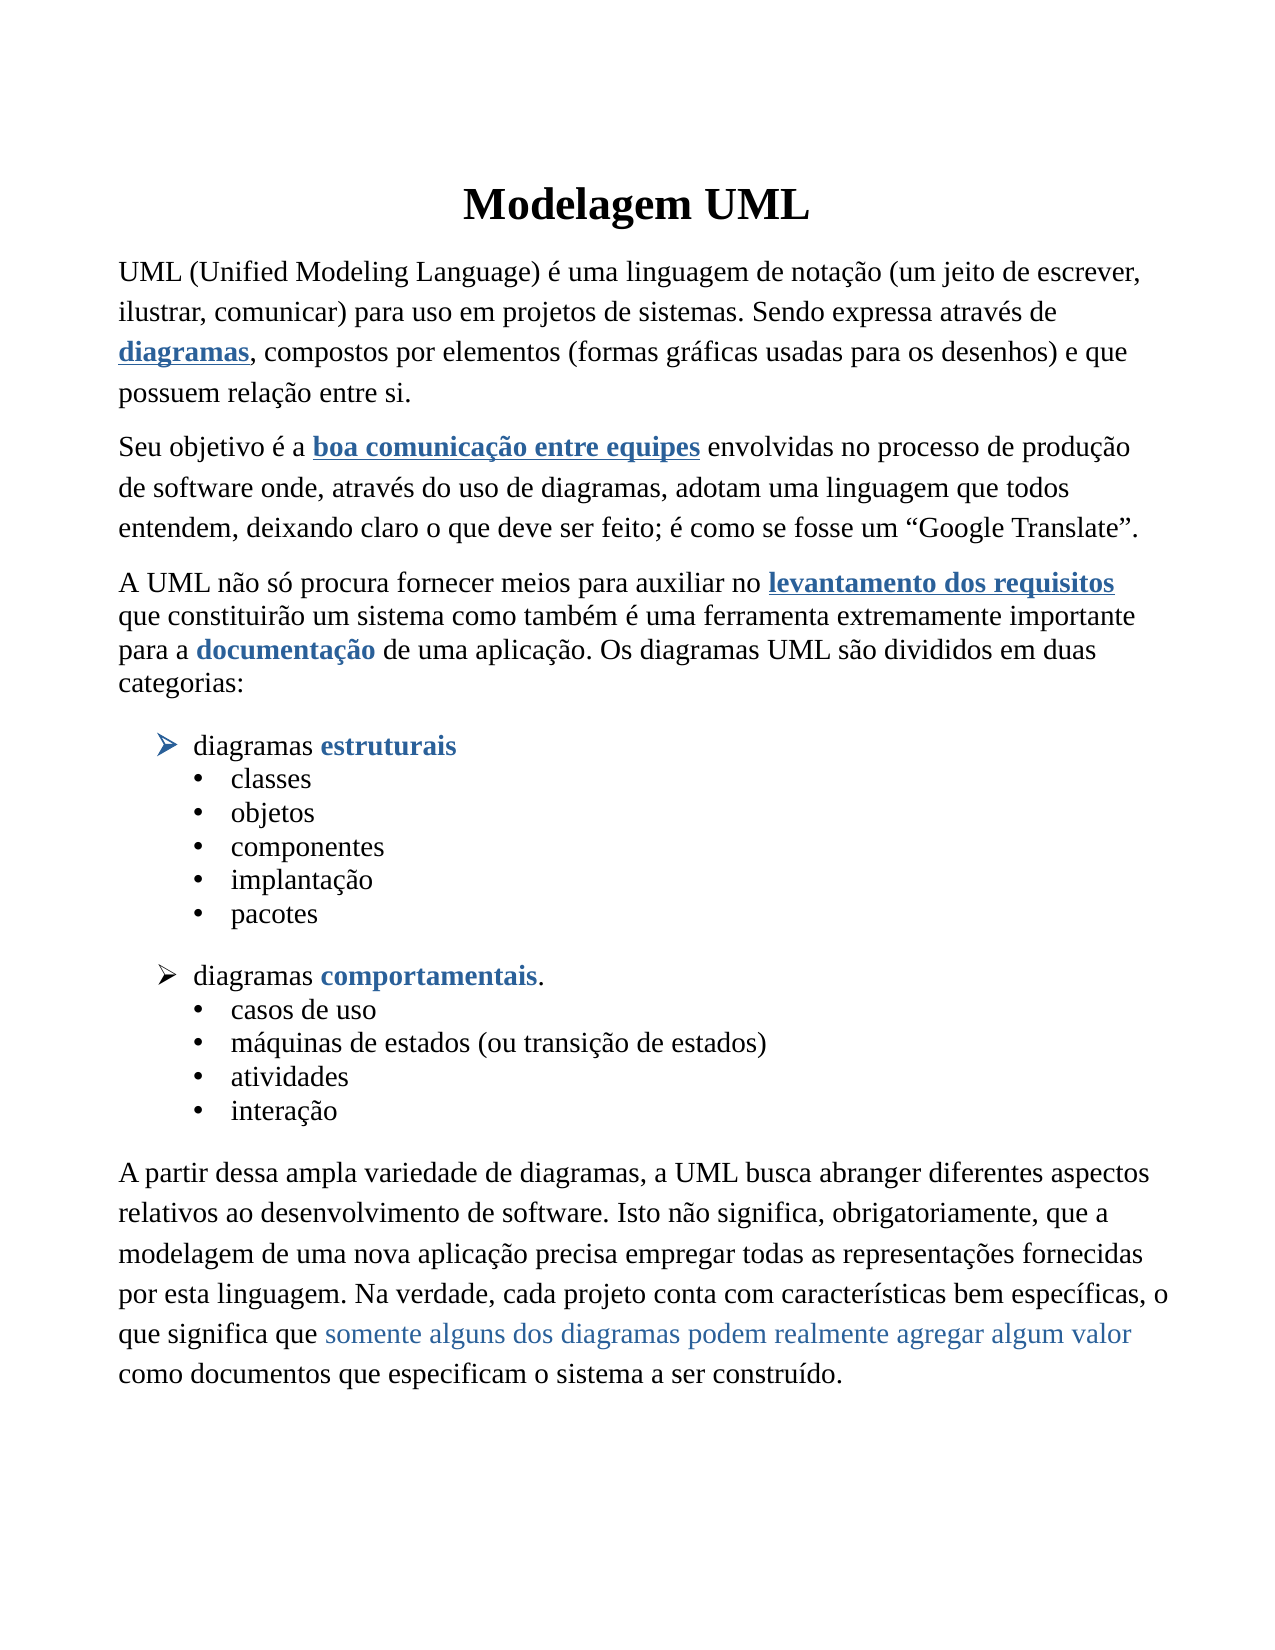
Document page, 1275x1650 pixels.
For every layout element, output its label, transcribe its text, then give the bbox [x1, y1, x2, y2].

list diagramas estruturais [156, 728, 1157, 761]
text A partir dessa ampla variedade de diagramas, a UML busca abranger diferentes aspectos relativos ao desenvolvimento de software. Isto não significa, obrigatoriamente, que a modelagem de uma nova aplicação precisa empregar todas as representações fornecidas por esta linguagem. Na verdade, cada projeto conta com características bem específicas, o que significa que somente alguns dos diagramas podem realmente agregar algum valor como documentos que especificam o sistema a ser construído. [118, 1155, 1186, 1390]
text Seu objetivo é a boa comunicação entre equipes envolvidas no processo de produção de software onde, através do uso de diagramas, adotam uma linguagem que todos entendem, deixando claro o que deve ser feito; é como se fosse um “Google Translate”. [118, 429, 1157, 543]
list atividades [193, 1059, 1157, 1093]
list componentes [193, 829, 1157, 862]
text Modelagem UML [118, 176, 1157, 229]
list classes [193, 761, 1157, 795]
list interação [193, 1093, 1157, 1155]
list diagramas comportamentais. [156, 958, 1157, 992]
list implantação [193, 862, 1157, 896]
text UML (Unified Modeling Language) é uma linguagem de notação (um jeito de escrever, ilustrar, comunicar) para uso em projetos de sistemas. Sendo expressa através de diagramas, compostos por elementos (formas gráficas usadas para os desenhos) e que possuem relação entre si. [118, 254, 1157, 408]
list máquinas de estados (ou transição de estados) [193, 1026, 1157, 1059]
text A UML não só procura fornecer meios para auxiliar no levantamento dos requisitos que constituirão um sistema como também é uma ferramenta extremamente importante para a documentação de uma aplicação. Os diagramas UML são divididos em duas categorias: [118, 565, 1157, 728]
list casos de uso [193, 992, 1157, 1026]
list pacotes [193, 896, 1157, 958]
list objetos [193, 795, 1157, 829]
